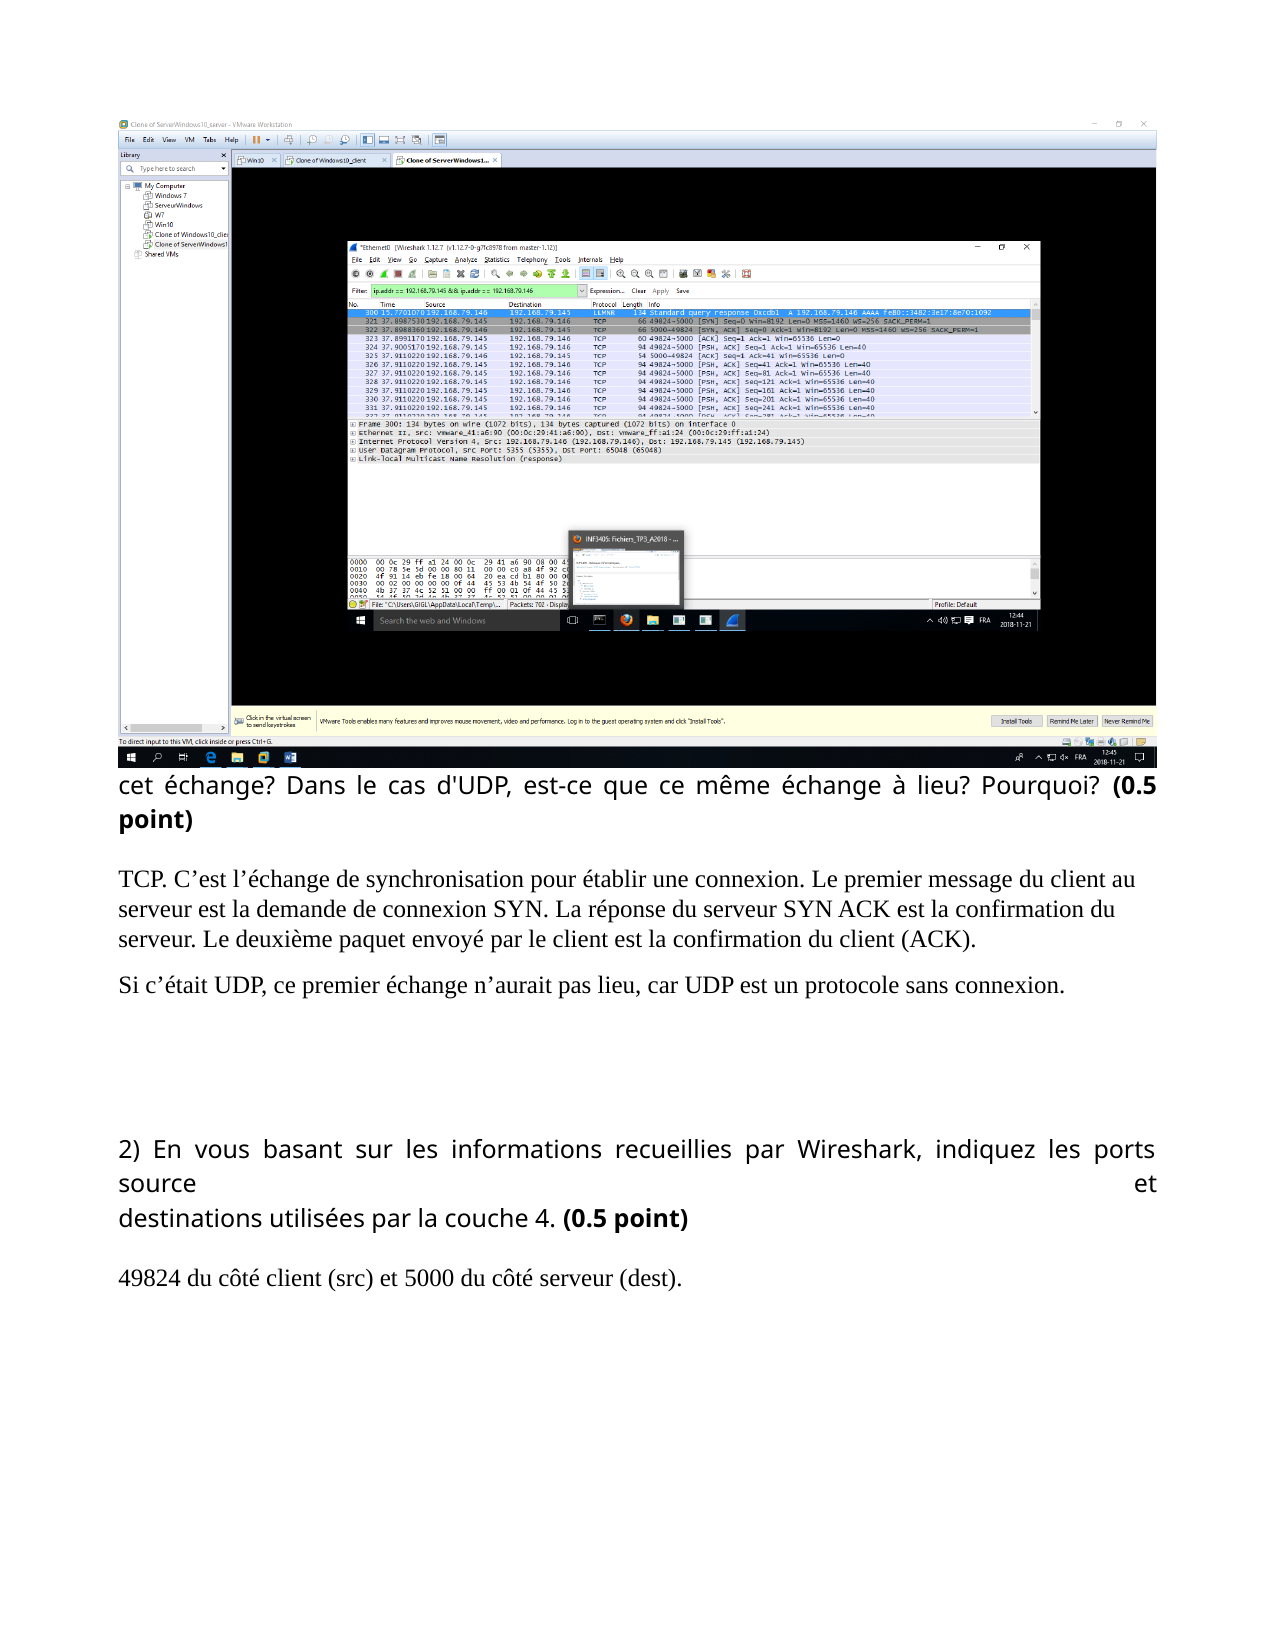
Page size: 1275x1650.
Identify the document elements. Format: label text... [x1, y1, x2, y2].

text cet échange? Dans le cas d'UDP, est-ce que ce même échange à lieu? Pourquoi? (0.5 point) [118, 768, 1157, 835]
text 2) En vous basant sur les informations recueillies par Wireshark, indiquez les ports source et destinations utilisées par la couche 4. (0.5 point) [118, 1132, 1157, 1234]
text Si c’était UDP, ce premier échange n’aurait pas lieu, car UDP est un protocole sans connexion. [118, 971, 1157, 999]
text TCP. C’est l’échange de synchronisation pour établir une connexion. Le premier message du client au serveur est la demande de connexion SYN. La réponse du serveur SYN ACK est la confirmation du serveur. Le deuxième paquet envoyé par le client est la confirmation du client (ACK). [118, 864, 1157, 953]
text 49824 du côté client (src) et 5000 du côté serveur (dest). [118, 1263, 1157, 1292]
